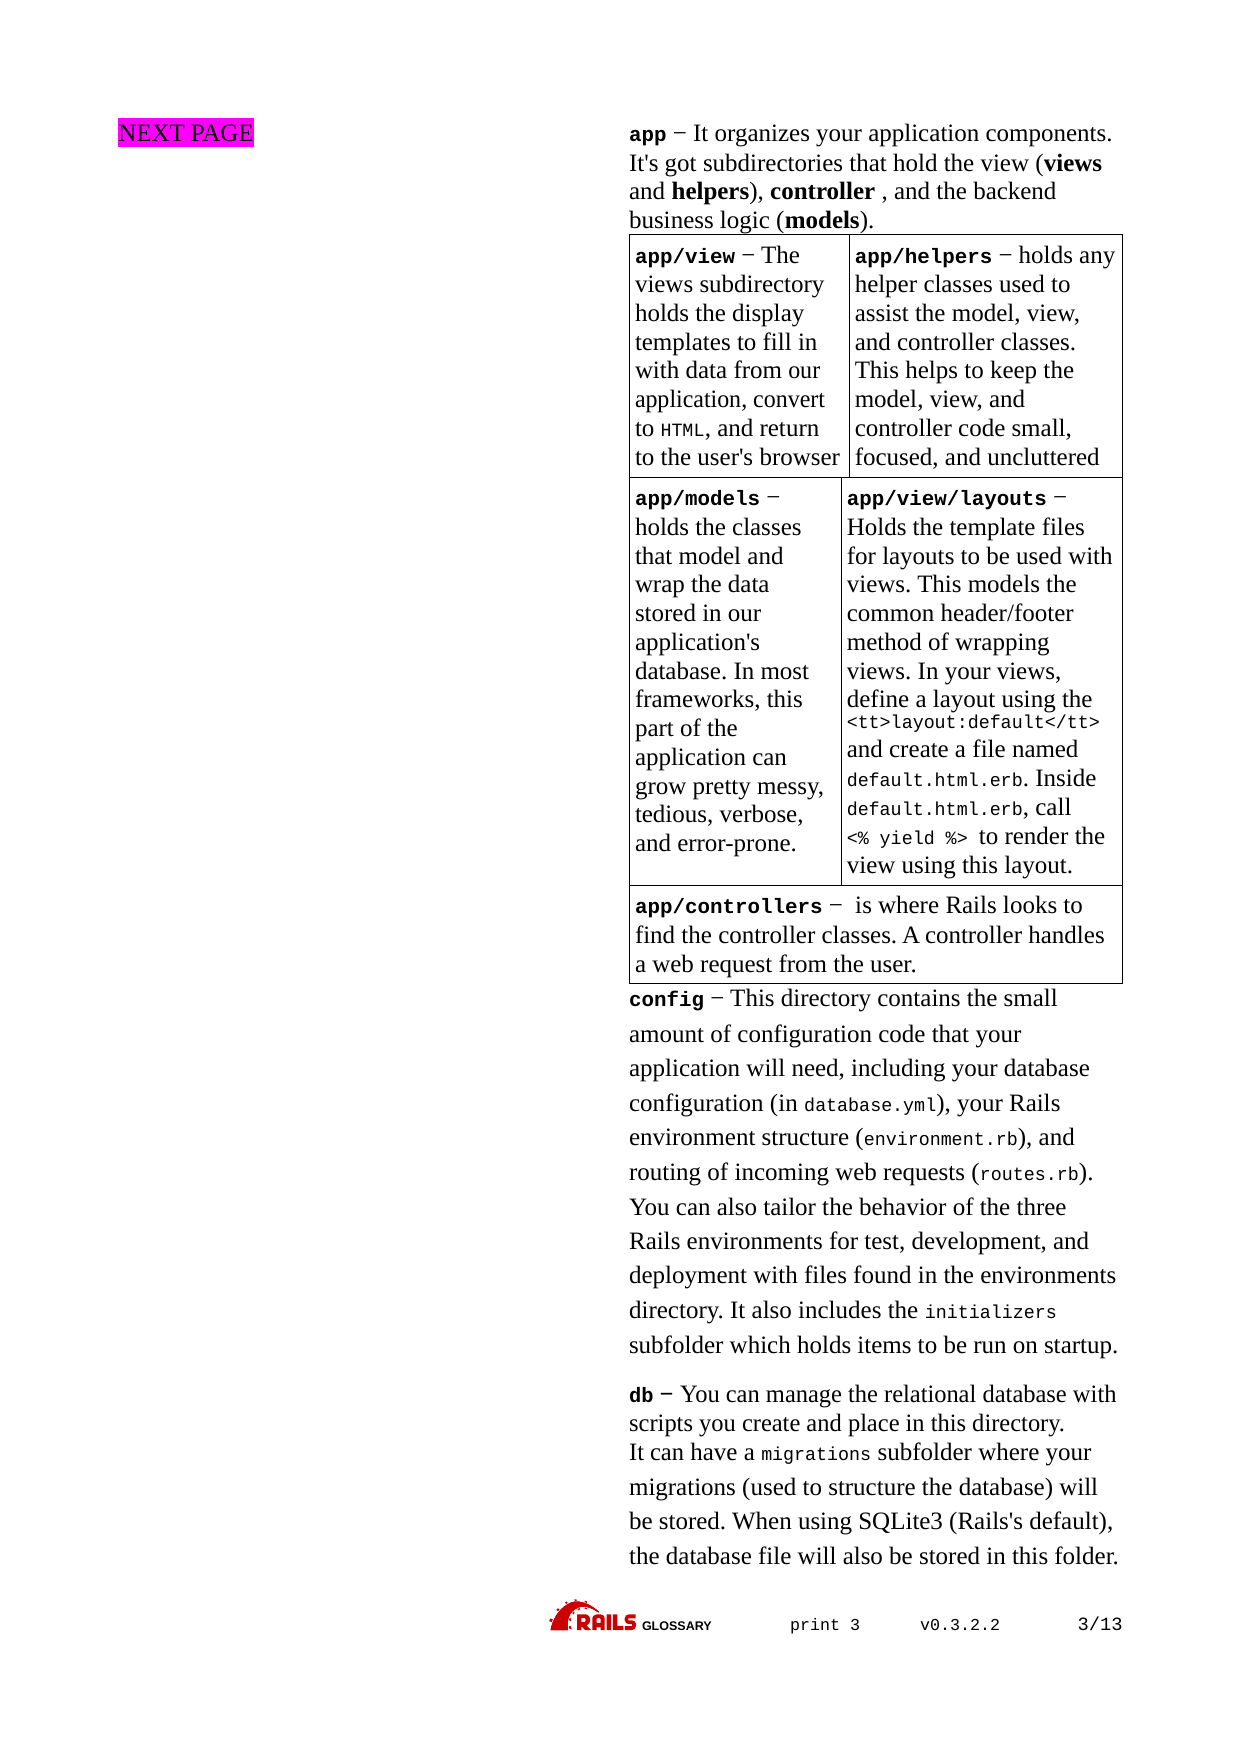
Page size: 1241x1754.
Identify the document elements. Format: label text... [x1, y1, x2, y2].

text config − This directory contains the small amount of configuration code that your application will need, including your database configuration (in database.yml), your Rails environment structure (environment.rb), and routing of incoming web requests (routes.rb). You can also tailor the behavior of the three Rails environments for test, development, and deployment with files found in the environments directory. It also includes the initializers subfolder which holds items to be run on startup. [629, 984, 1122, 1358]
table_header app/view − The views subdirectory holds the display templates to fill in with data from our application, convert to HTML, and return to the user's browser [630, 235, 849, 477]
table_cell app/view/layouts − Holds the template files for layouts to be used with views. This models the common header/footer method of wrapping views. In your views, define a layout using the <tt>layout:default</tt> and create a file named default.html.erb. Inside default.html.erb, call <% yield %> to render the view using this layout. [842, 478, 1122, 884]
table_cell app/controllers − is where Rails looks to find the controller classes. A controller handles a web request from the user. [630, 886, 1122, 983]
table_cell app/models − holds the classes that model and wrap the data stored in our application's database. In most frameworks, this part of the application can grow pretty messy, tedious, verbose, and error-prone. [630, 478, 841, 884]
text NEXT PAGE [118, 118, 611, 147]
table_header app/helpers − holds any helper classes used to assist the model, view, and controller classes. This helps to keep the model, view, and controller code small, focused, and uncluttered [850, 235, 1122, 477]
text db − You can manage the relational database with scripts you create and place in this directory. [629, 1379, 1122, 1437]
text app − It organizes your application components. It's got subdirectories that hold the view (views and helpers), controller , and the backend business logic (models). [629, 118, 1122, 234]
text It can have a migrations subfolder where your migrations (used to structure the database) will be stored. When using SQLite3 (Rails's default), the database file will also be stored in this folder. [629, 1437, 1122, 1569]
